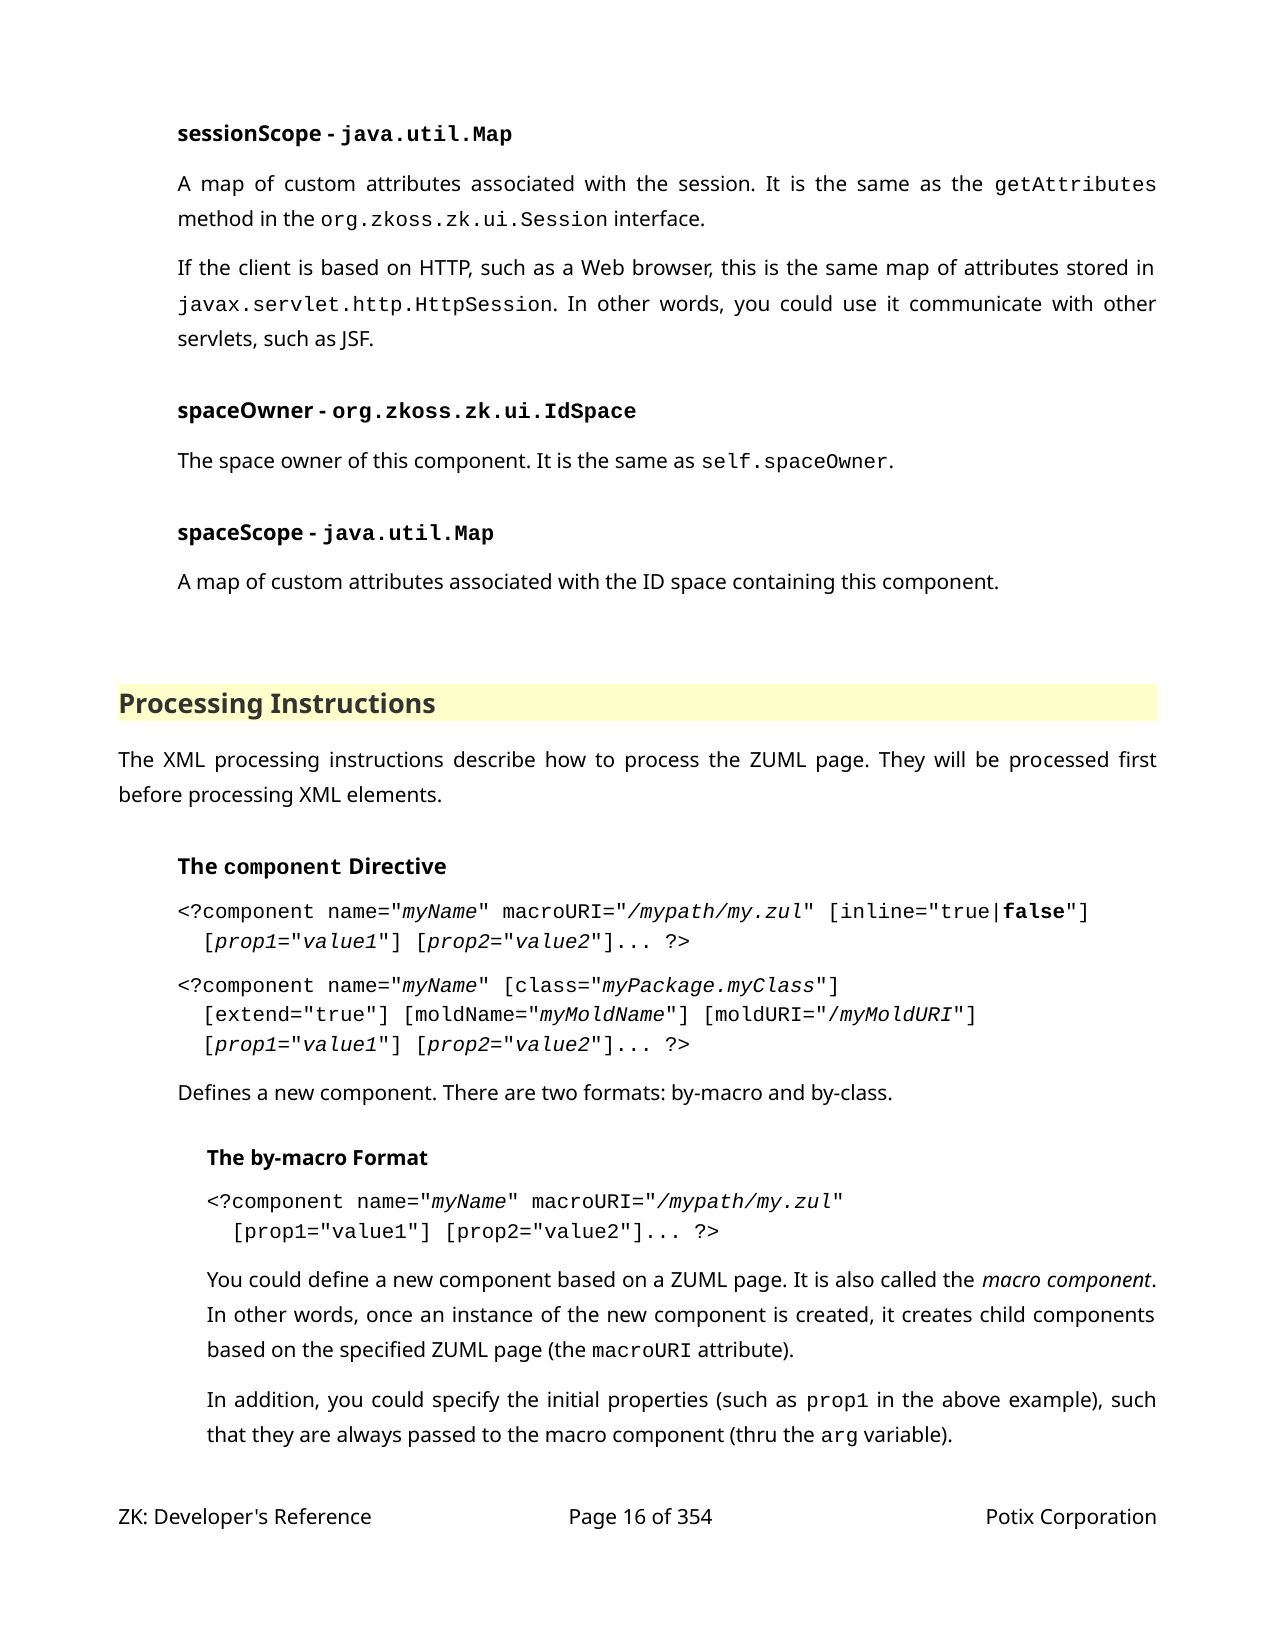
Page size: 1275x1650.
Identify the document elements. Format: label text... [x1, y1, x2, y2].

text In addition, you could specify the initial properties (such as prop1 in the above example), such that they are always passed to the macro component (thru the arg variable). [207, 1385, 1157, 1449]
text <?component name="myName" macroURI="/mypath/my.zul" [inline="true|false"] [prop1="value1"] [prop2="value2"]... ?> [177, 901, 1157, 954]
subtitle spaceScope - java.util.Map [177, 517, 1157, 547]
text The XML processing instructions describe how to process the ZUML page. They will be processed first before processing XML elements. [118, 745, 1157, 808]
subtitle The by-macro Format [207, 1143, 1157, 1171]
text Defines a new component. There are two formats: by-macro and by-class. [177, 1078, 1157, 1106]
subtitle The component Directive [177, 851, 1157, 881]
subtitle sessionScope - java.util.Map [177, 118, 1157, 148]
text <?component name="myName" macroURI="/mypath/my.zul" [prop1="value1"] [prop2="value2"]... ?> [207, 1192, 1157, 1244]
text A map of custom attributes associated with the ID space containing this component. [177, 567, 1157, 596]
text A map of custom attributes associated with the session. It is the same as the getAttributes method in the org.zkoss.zk.ui.Session interface. [177, 169, 1157, 233]
text You could define a new component based on a ZUML page. It is also called the macro component. In other words, once an instance of the new component is created, it creates child components based on the specified ZUML page (the macroURI attribute). [207, 1265, 1157, 1364]
text <?component name="myName" [class="myPackage.myClass"] [extend="true"] [moldName="myMoldName"] [moldURI="/myMoldURI"] [prop1="value1"] [prop2="value2"]... ?> [177, 975, 1157, 1057]
subtitle spaceOwner - org.zkoss.zk.ui.IdSpace [177, 395, 1157, 425]
text If the client is based on HTTP, such as a Web browser, this is the same map of attributes stored in javax.servlet.http.HttpSession. In other words, you could use it communicate with other servlets, such as JSF. [177, 253, 1157, 352]
text The space owner of this component. It is the same as self.spaceOwner. [177, 446, 1157, 474]
subtitle Processing Instructions [118, 684, 1157, 721]
